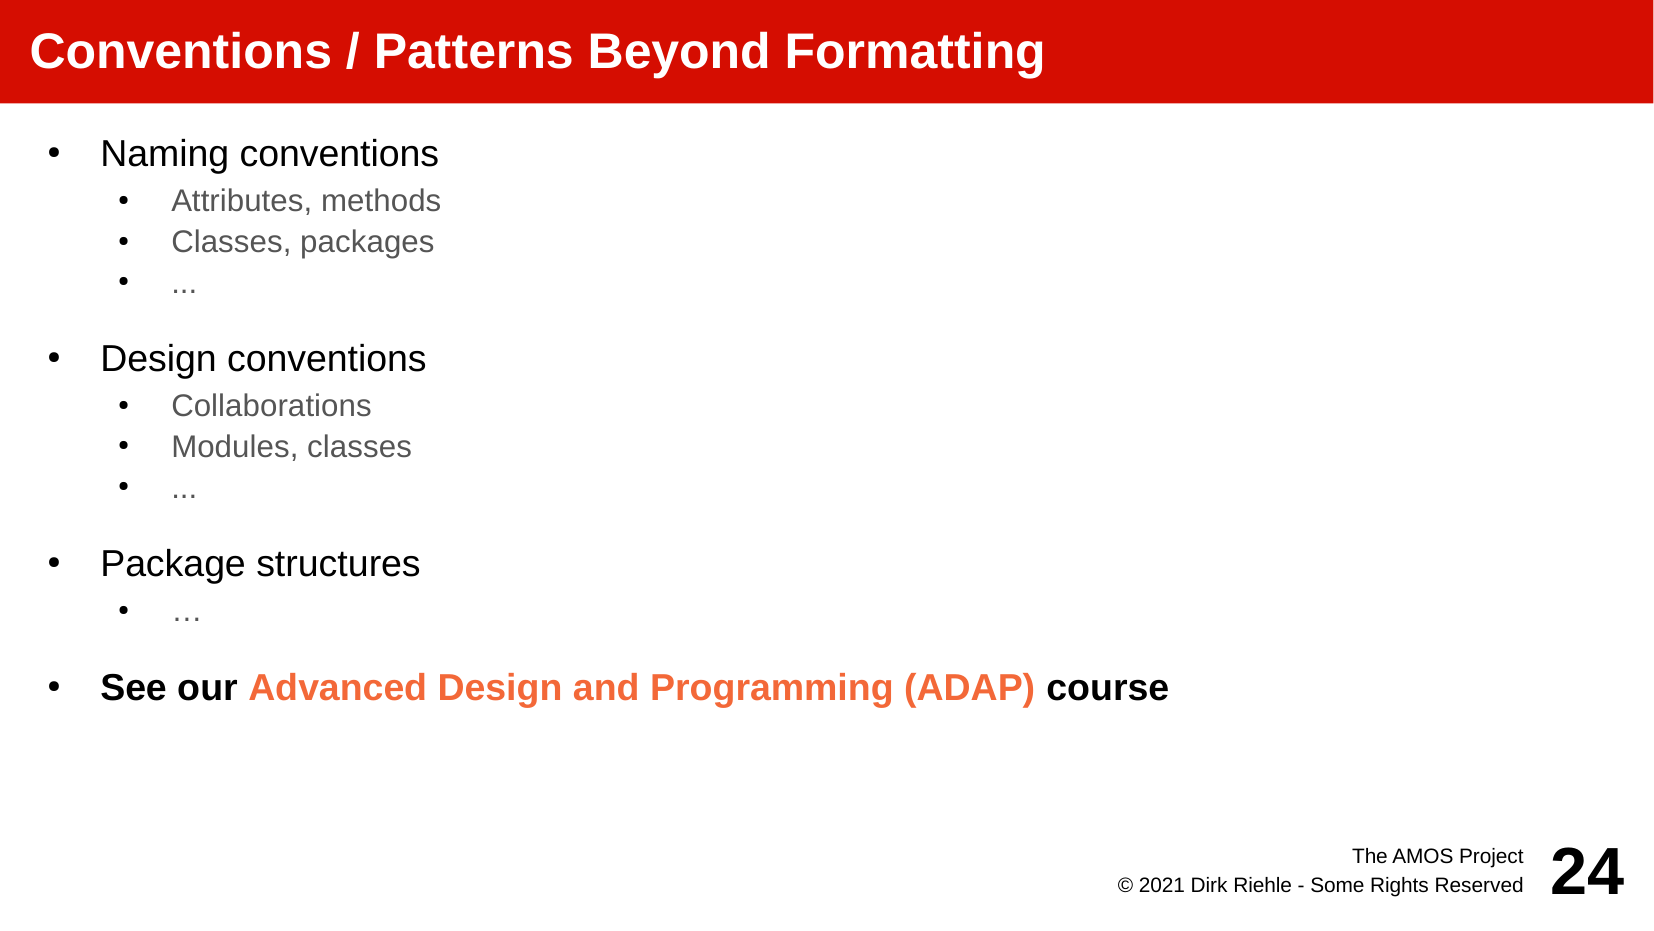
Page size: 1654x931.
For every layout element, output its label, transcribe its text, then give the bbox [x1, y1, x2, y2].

list Naming conventions Attributes, methods Classes, packages ... Design conventions Collaborations Modules, classes ... Package structures … See our Advanced Design and Programming (ADAP) course [29, 132, 1625, 813]
title Conventions / Patterns Beyond Formatting [0, 0, 1654, 104]
